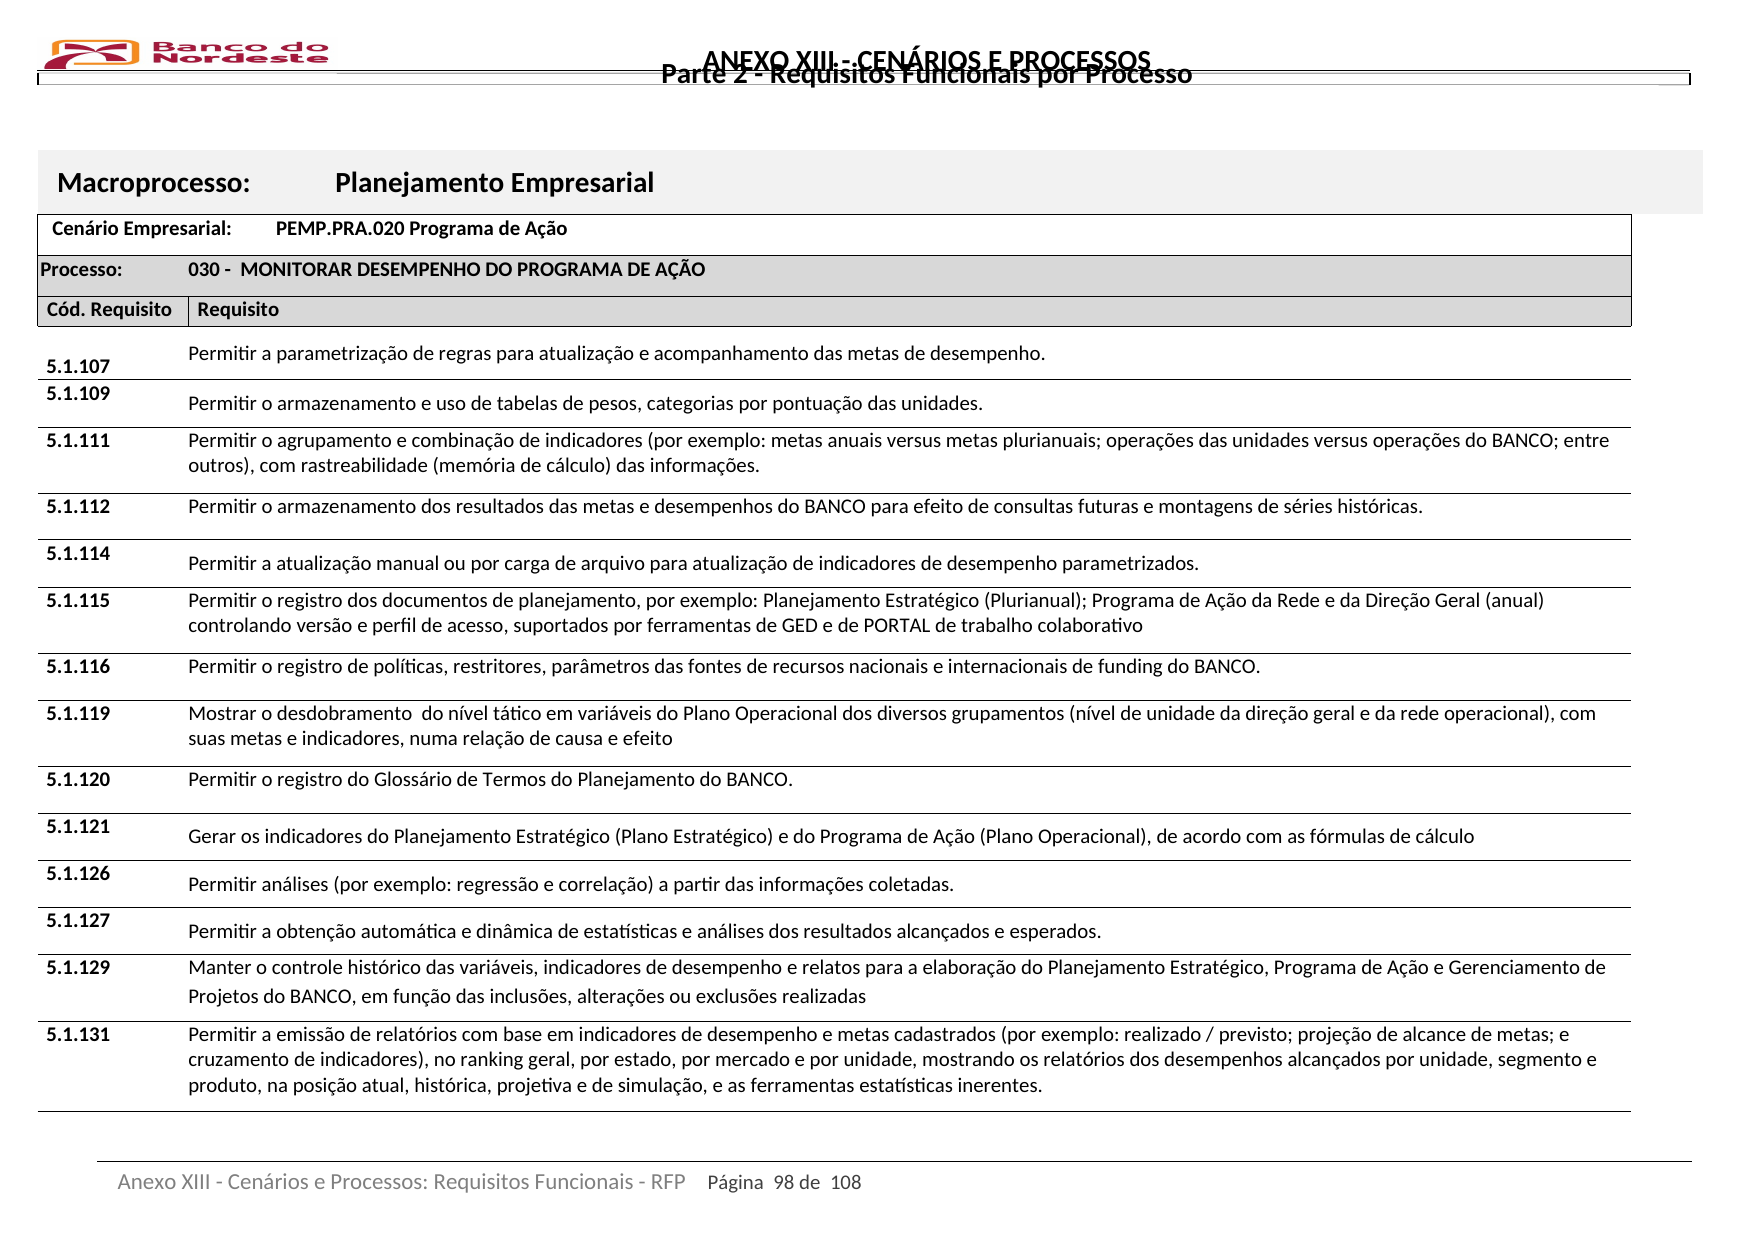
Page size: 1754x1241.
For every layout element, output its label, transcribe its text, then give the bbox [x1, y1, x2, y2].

table_cell [1631, 1021, 1703, 1111]
table_cell Gerar os indicadores do Planejamento Estratégico (Plano Estratégico) e do Programa de Ação (Plano Operacional), de acordo com as fórmulas de cálculo [188, 814, 1631, 860]
table_cell 5.1.127 [38, 908, 188, 954]
table_cell [1631, 954, 1703, 1021]
table_cell [1631, 766, 1703, 812]
table_cell 5.1.107 [38, 327, 188, 379]
table_cell [1631, 907, 1703, 954]
table_cell Permitir o registro dos documentos de planejamento, por exemplo: Planejamento Estratégico (Plurianual); Programa de Ação da Rede e da Direção Geral (anual) controlando versão e perfil de acesso, suportados por ferramentas de GED e de PORTAL de trabalho colaborativo [188, 588, 1631, 653]
table_cell 5.1.109 [38, 380, 188, 426]
table_cell [1632, 255, 1703, 296]
table_cell Permitir a emissão de relatórios com base em indicadores de desempenho e metas cadastrados (por exemplo: realizado / previsto; projeção de alcance de metas; e cruzamento de indicadores), no ranking geral, por estado, por mercado e por unidade, mostrando os relatórios dos desempenhos alcançados por unidade, segmento e produto, na posição atual, histórica, projetiva e de simulação, e as ferramentas estatísticas inerentes. [188, 1022, 1631, 1111]
table_cell [1631, 700, 1703, 766]
table_cell Permitir o armazenamento dos resultados das metas e desempenhos do BANCO para efeito de consultas futuras e montagens de séries históricas. [188, 494, 1631, 539]
table_cell [1631, 379, 1703, 426]
table_cell Permitir o armazenamento e uso de tabelas de pesos, categorias por pontuação das unidades. [188, 380, 1631, 426]
table_cell 5.1.114 [38, 540, 188, 587]
table_cell Cenário Empresarial: [38, 215, 276, 255]
table_cell Manter o controle histórico das variáveis, indicadores de desempenho e relatos para a elaboração do Planejamento Estratégico, Programa de Ação e Gerenciamento de Projetos do BANCO, em função das inclusões, alterações ou exclusões realizadas [188, 955, 1631, 1021]
table_cell Permitir análises (por exemplo: regressão e correlação) a partir das informações coletadas. [188, 861, 1631, 907]
table_cell 5.1.116 [38, 654, 188, 699]
picture [37, 37, 338, 70]
table_cell 5.1.120 [38, 767, 188, 812]
table_cell 5.1.115 [38, 588, 188, 653]
table_cell [1632, 214, 1703, 255]
table_cell [1631, 326, 1703, 379]
table_cell [1632, 296, 1703, 326]
table_cell 5.1.121 [38, 814, 188, 860]
table_cell Permitir a atualização manual ou por carga de arquivo para atualização de indicadores de desempenho parametrizados. [188, 540, 1631, 587]
table_cell [1631, 587, 1703, 653]
table_cell 5.1.119 [38, 701, 188, 766]
table_cell Permitir o agrupamento e combinação de indicadores (por exemplo: metas anuais versus metas plurianuais; operações das unidades versus operações do BANCO; entre outros), com rastreabilidade (memória de cálculo) das informações. [188, 428, 1631, 493]
table_cell Permitir a parametrização de regras para atualização e acompanhamento das metas de desempenho. [188, 327, 1631, 379]
table_cell [1631, 493, 1703, 539]
table_cell Planejamento Empresarial [335, 150, 1703, 214]
table_cell [1631, 860, 1703, 907]
table_cell [1631, 426, 1703, 493]
table_cell 5.1.111 [38, 428, 188, 493]
table_cell Macroprocesso: [38, 150, 335, 214]
table_cell PEMP.PRA.020 Programa de Ação [276, 215, 1631, 255]
table_cell 5.1.129 [38, 955, 188, 1021]
table_cell Mostrar o desdobramento do nível tático em variáveis do Plano Operacional dos diversos grupamentos (nível de unidade da direção geral e da rede operacional), com suas metas e indicadores, numa relação de causa e efeito [188, 701, 1631, 766]
table_cell 5.1.126 [38, 861, 188, 907]
table_cell [1631, 813, 1703, 860]
table_cell Cód. Requisito [38, 297, 188, 326]
table_cell [1631, 539, 1703, 587]
table_cell [1631, 653, 1703, 699]
table_cell 5.1.131 [38, 1022, 188, 1111]
table_cell Permitir o registro do Glossário de Termos do Planejamento do BANCO. [188, 767, 1631, 812]
table_cell Permitir o registro de políticas, restritores, parâmetros das fontes de recursos nacionais e internacionais de funding do BANCO. [188, 654, 1631, 699]
table_cell 5.1.112 [38, 494, 188, 539]
table_cell Permitir a obtenção automática e dinâmica de estatísticas e análises dos resultados alcançados e esperados. [188, 908, 1631, 954]
table_cell Requisito [189, 297, 1631, 326]
table_cell 030 - MONITORAR DESEMPENHO DO PROGRAMA DE AÇÃO [188, 256, 1631, 296]
table_cell Processo: [38, 256, 188, 296]
